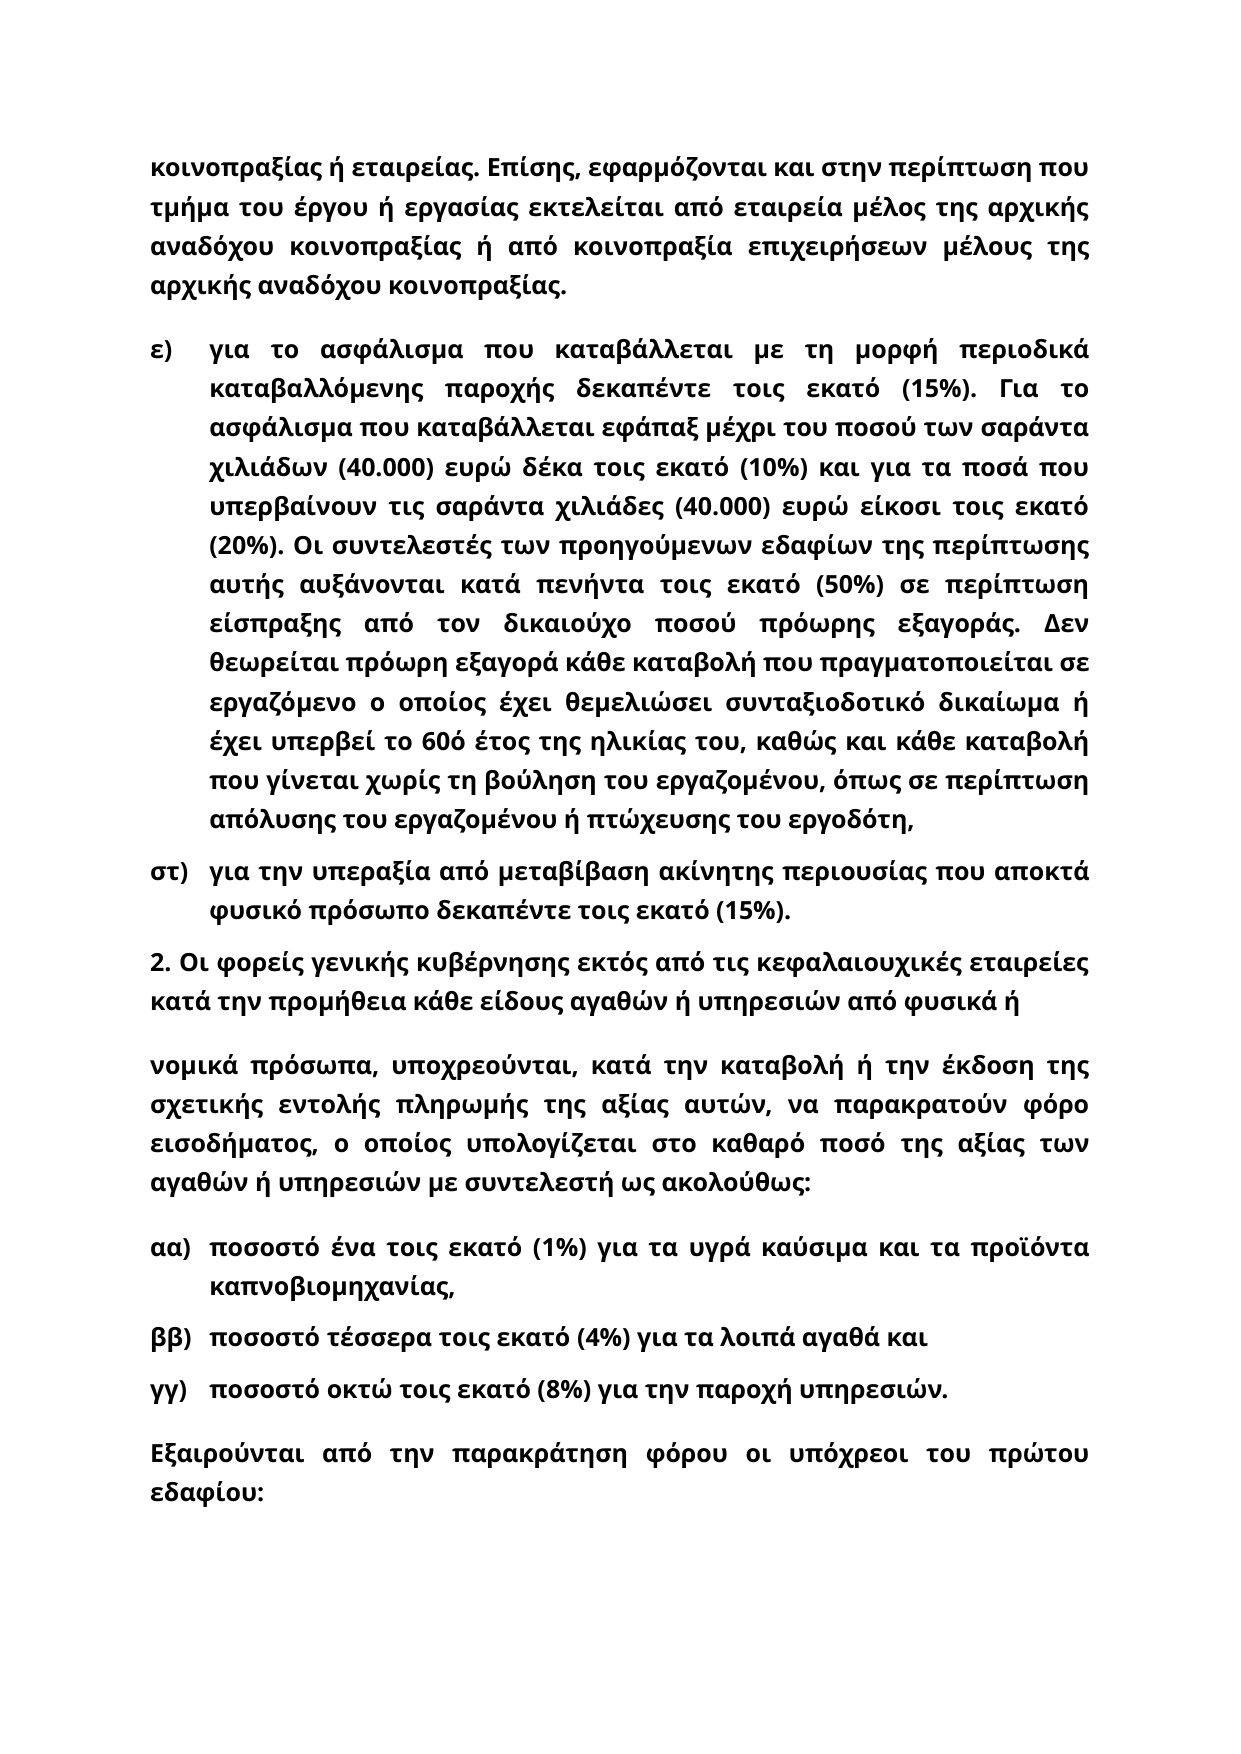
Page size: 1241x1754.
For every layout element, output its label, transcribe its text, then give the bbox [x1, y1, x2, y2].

list ε) για το ασφάλισμα που καταβάλλεται με τη μορφή περιοδικά καταβαλλόμενης παροχής δεκαπέντε τοις εκατό (15%). Για το ασφάλισμα που καταβάλλεται εφάπαξ μέχρι του ποσού των σαράντα χιλιάδων (40.000) ευρώ δέκα τοις εκατό (10%) και για τα ποσά που υπερβαίνουν τις σαράντα χιλιάδες (40.000) ευρώ είκοσι τοις εκατό (20%). Οι συντελεστές των προηγούμενων εδαφίων της περίπτωσης αυτής αυξάνονται κατά πενήντα τοις εκατό (50%) σε περίπτωση είσπραξης από τον δικαιούχο ποσού πρόωρης εξαγοράς. Δεν θεωρείται πρόωρη εξαγορά κάθε καταβολή που πραγματοποιείται σε εργαζόμενο ο οποίος έχει θεμελιώσει συνταξιοδοτικό δικαίωμα ή έχει υπερβεί το 60ό έτος της ηλικίας του, καθώς και κάθε καταβολή που γίνεται χωρίς τη βούληση του εργαζομένου, όπως σε περίπτωση απόλυσης του εργαζομένου ή πτώχευσης του εργοδότη, [150, 332, 1090, 836]
text Εξαιρούνται από την παρακράτηση φόρου οι υπόχρεοι του πρώτου εδαφίου: [150, 1436, 1090, 1509]
list γγ) ποσοστό οκτώ τοις εκατό (8%) για την παροχή υπηρεσιών. [150, 1372, 1090, 1406]
text 2. Οι φορείς γενικής κυβέρνησης εκτός από τις κεφαλαιουχικές εταιρείες κατά την προμήθεια κάθε είδους αγαθών ή υπηρεσιών από φυσικά ή [150, 944, 1090, 1017]
list ββ) ποσοστό τέσσερα τοις εκατό (4%) για τα λοιπά αγαθά και [150, 1320, 1090, 1354]
text νομικά πρόσωπα, υποχρεούνται, κατά την καταβολή ή την έκδοση της σχετικής εντολής πληρωμής της αξίας αυτών, να παρακρατούν φόρο εισοδήματος, ο οποίος υπολογίζεται στο καθαρό ποσό της αξίας των αγαθών ή υπηρεσιών με συντελεστή ως ακολούθως: [150, 1047, 1090, 1199]
list αα) ποσοστό ένα τοις εκατό (1%) για τα υγρά καύσιμα και τα προϊόντα καπνοβιομηχανίας, [150, 1229, 1090, 1302]
text κοινοπραξίας ή εταιρείας. Επίσης, εφαρμόζονται και στην περίπτωση που τμήμα του έργου ή εργασίας εκτελείται από εταιρεία μέλος της αρχικής αναδόχου κοινοπραξίας ή από κοινοπραξία επιχειρήσεων μέλους της αρχικής αναδόχου κοινοπραξίας. [150, 150, 1090, 302]
list στ) για την υπεραξία από μεταβίβαση ακίνητης περιουσίας που αποκτά φυσικό πρόσωπο δεκαπέντε τοις εκατό (15%). [150, 853, 1090, 927]
